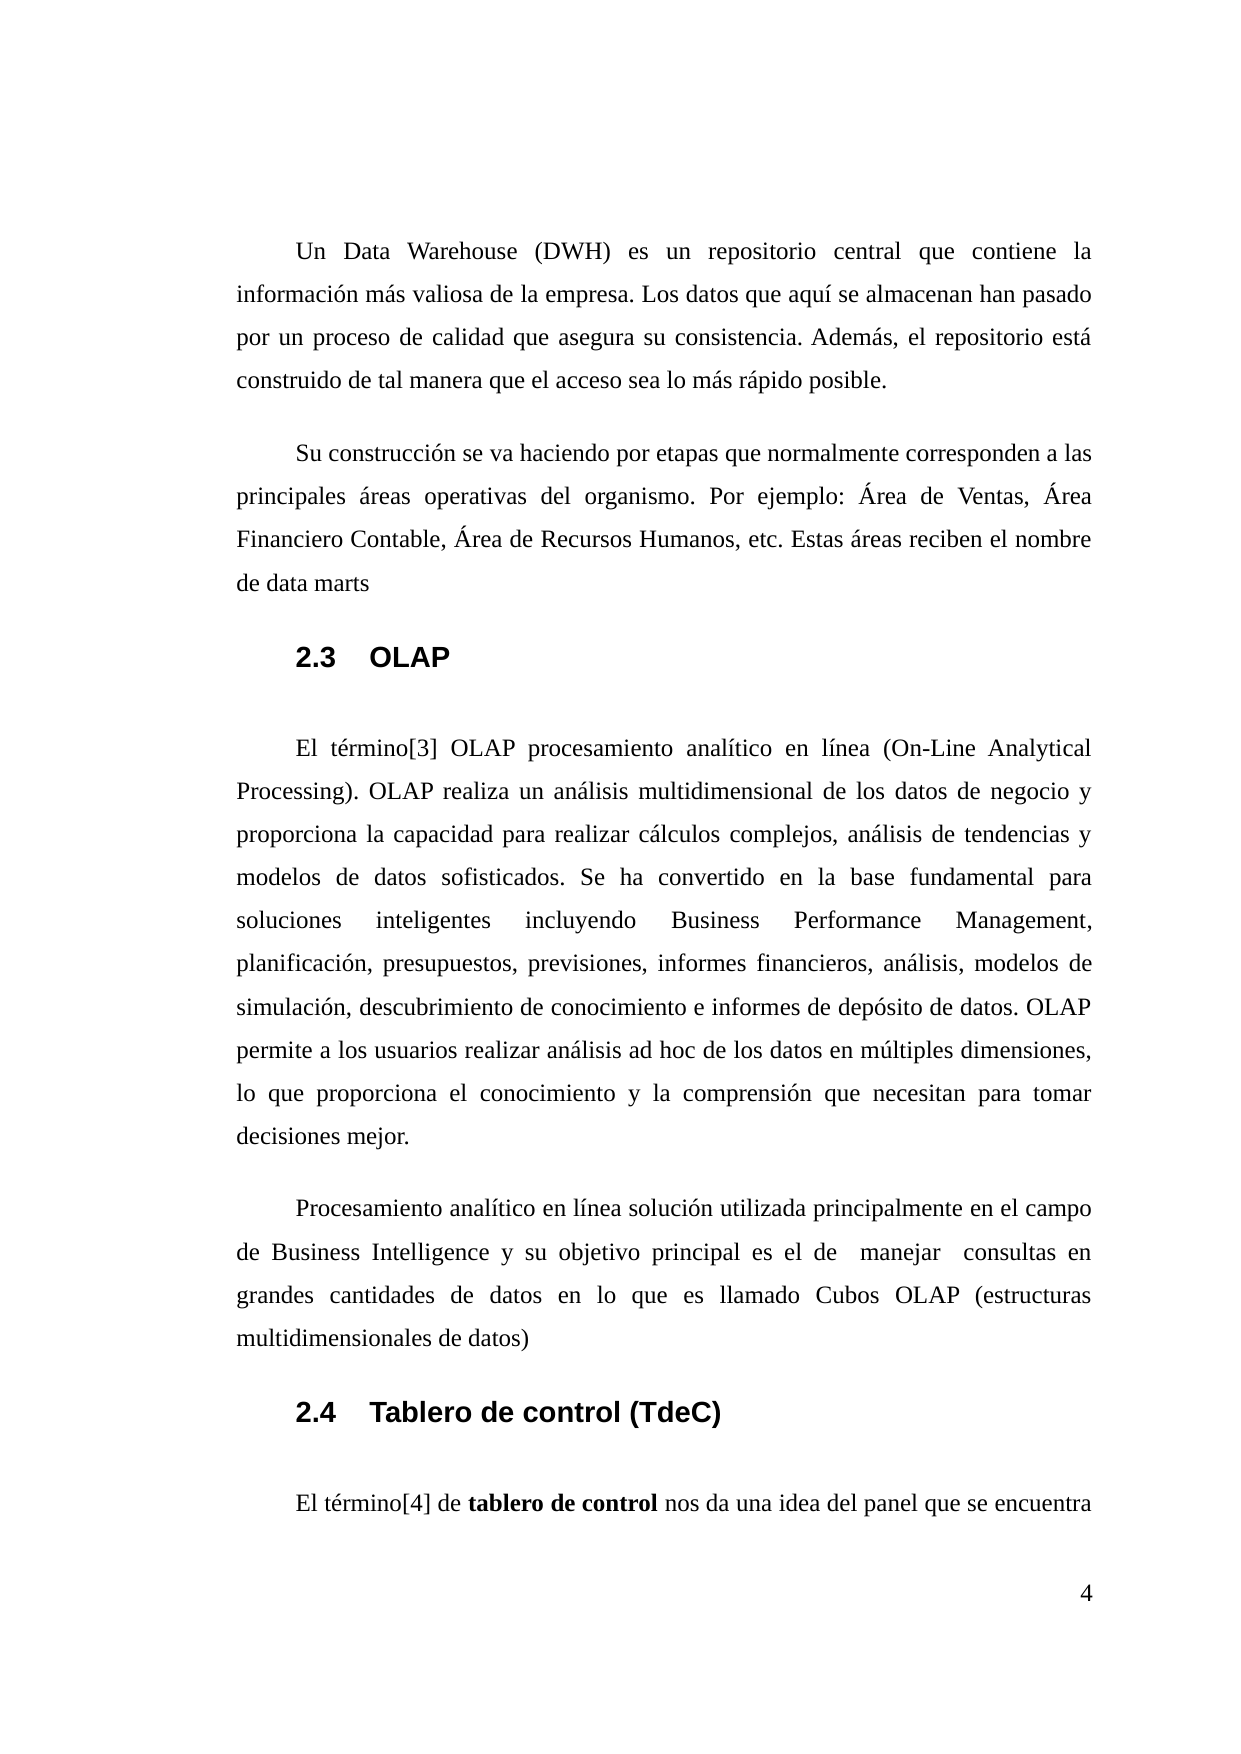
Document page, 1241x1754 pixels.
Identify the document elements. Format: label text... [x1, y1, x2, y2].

text El término[4] de tablero de control nos da una idea del panel que se encuentra [236, 1488, 1093, 1517]
text El término[3] OLAP procesamiento analítico en línea (On-Line Analytical Processing). OLAP realiza un análisis multidimensional de los datos de negocio y proporciona la capacidad para realizar cálculos complejos, análisis de tendencias y modelos de datos sofisticados. Se ha convertido en la base fundamental para soluciones inteligentes incluyendo Business Performance Management, planificación, presupuestos, previsiones, informes financieros, análisis, modelos de simulación, descubrimiento de conocimiento e informes de depósito de datos. OLAP permite a los usuarios realizar análisis ad hoc de los datos en múltiples dimensiones, lo que proporciona el conocimiento y la comprensión que necesitan para tomar decisiones mejor. [236, 733, 1093, 1150]
text Su construcción se va haciendo por etapas que normalmente corresponden a las principales áreas operativas del organismo. Por ejemplo: Área de Ventas, Área Financiero Contable, Área de Recursos Humanos, etc. Estas áreas reciben el nombre de data marts [236, 438, 1093, 596]
subtitle 2.3 OLAP [266, 640, 1093, 674]
subtitle 2.4 Tablero de control (TdeC) [266, 1396, 1093, 1429]
text Un Data Warehouse (DWH) es un repositorio central que contiene la información más valiosa de la empresa. Los datos que aquí se almacenan han pasado por un proceso de calidad que asegura su consistencia. Además, el repositorio está construido de tal manera que el acceso sea lo más rápido posible. [236, 236, 1093, 394]
text Procesamiento analítico en línea solución utilizada principalmente en el campo de Business Intelligence y su objetivo principal es el de manejar consultas en grandes cantidades de datos en lo que es llamado Cubos OLAP (estructuras multidimensionales de datos) [236, 1193, 1093, 1352]
